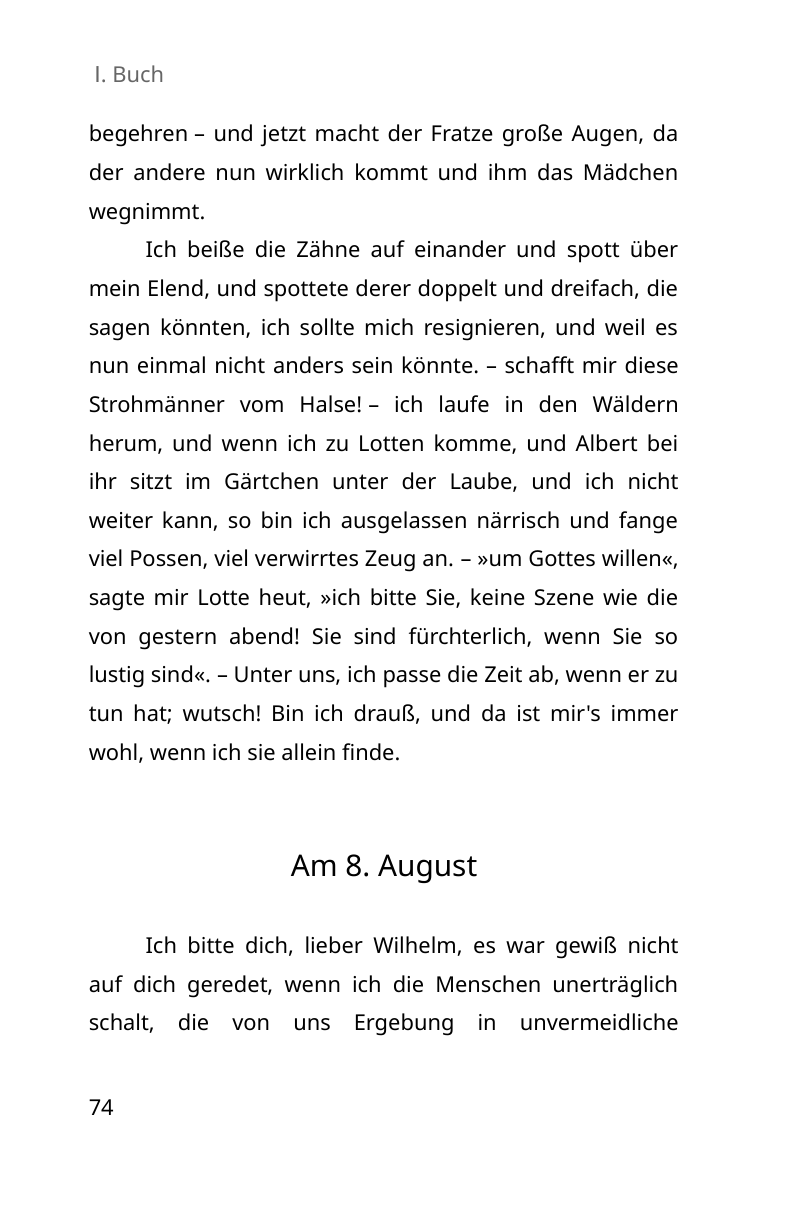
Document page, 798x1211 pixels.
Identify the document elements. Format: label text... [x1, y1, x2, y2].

subtitle Am 8. August [88, 811, 679, 885]
text Ich bitte dich, lieber Wilhelm, es war gewiß nicht auf dich geredet, wenn ich die Menschen unerträglich schalt, die von uns Ergebung in unvermeidliche [88, 908, 679, 1037]
text Ich beiße die Zähne auf einander und spott über mein Elend, und spottete derer doppelt und dreifach, die sagen könnten, ich sollte mich resignieren, und weil es nun einmal nicht anders sein könnte. – schafft mir diese Strohmänner vom Halse! – ich laufe in den Wäldern herum, und wenn ich zu Lotten komme, und Albert bei ihr sitzt im Gärtchen unter der Laube, und ich nicht weiter kann, so bin ich ausgelassen närrisch und fange viel Possen, viel verwirrtes Zeug an. – »um Gottes willen«, sagte mir Lotte heut, »ich bitte Sie, keine Szene wie die von gestern abend! Sie sind fürchterlich, wenn Sie so lustig sind«. – Unter uns, ich passe die Zeit ab, wenn er zu tun hat; wutsch! Bin ich drauß, und da ist mir's immer wohl, wenn ich sie allein finde. [88, 234, 679, 766]
text begehren – und jetzt macht der Fratze große Augen, da der andere nun wirklich kommt und ihm das Mädchen wegnimmt. [88, 118, 679, 225]
